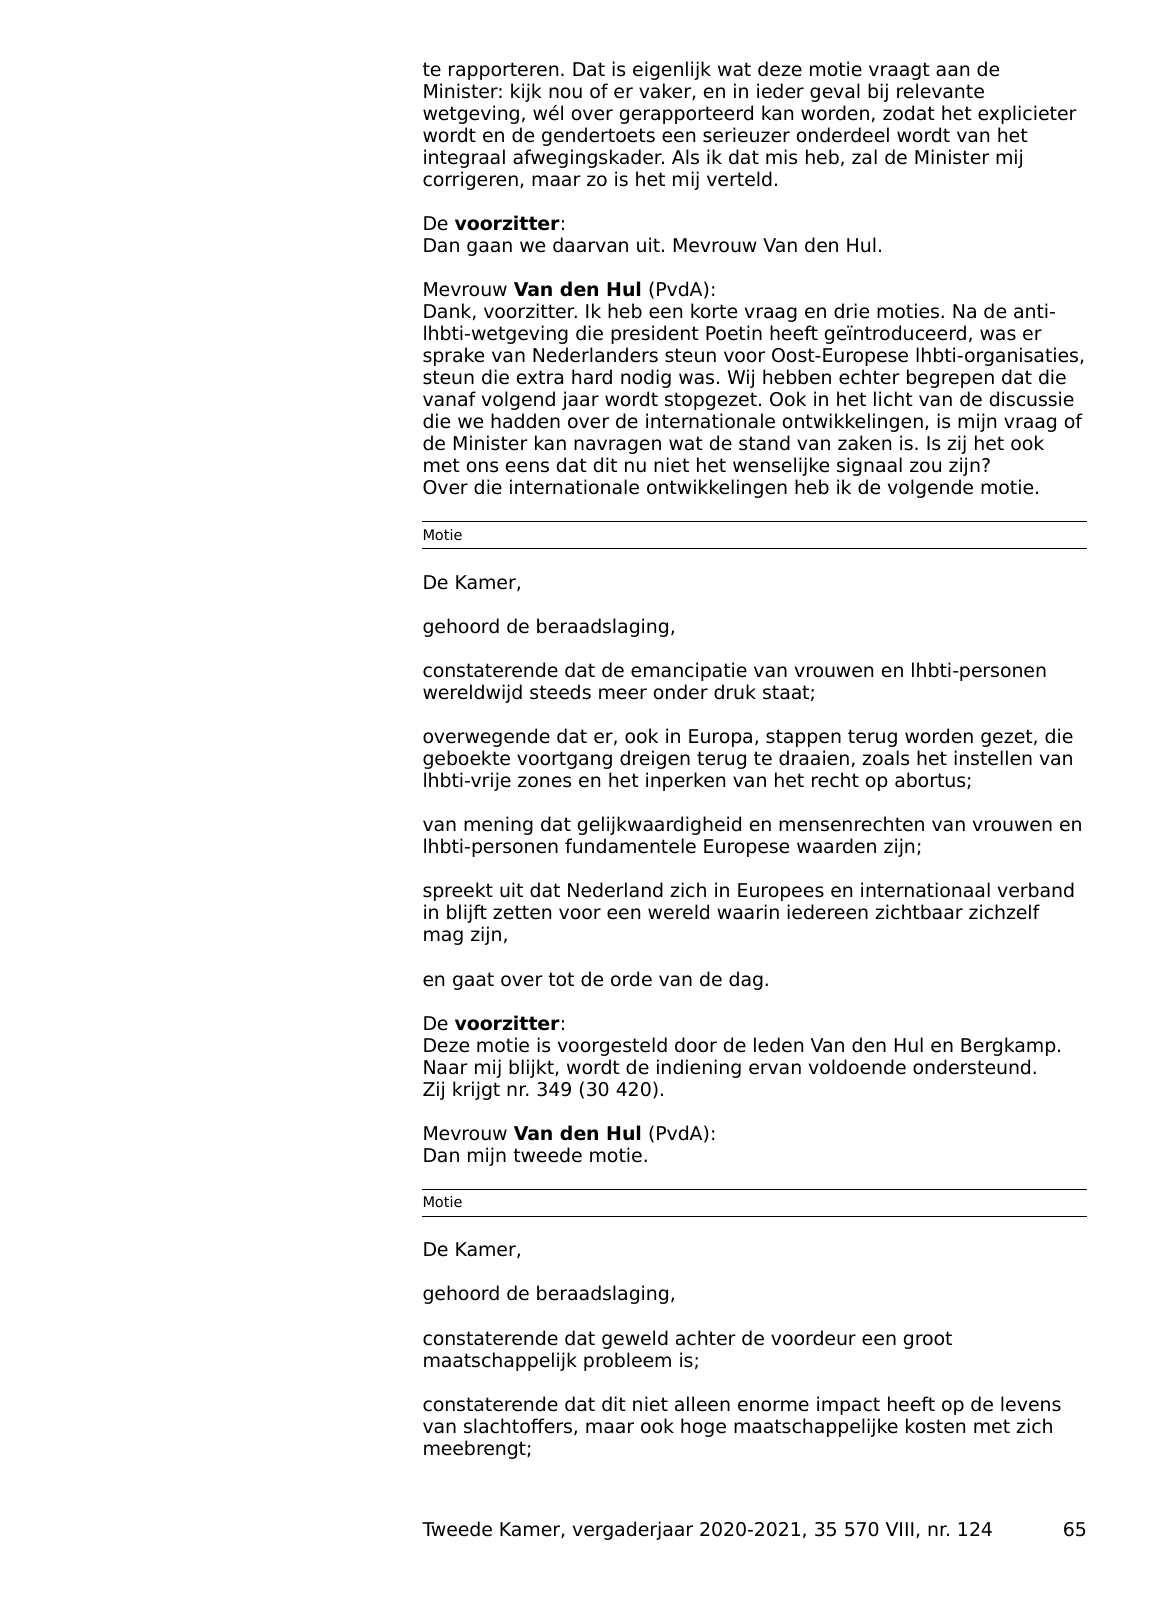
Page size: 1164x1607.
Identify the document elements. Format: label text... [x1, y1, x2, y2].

text overwegende dat er, ook in Europa, stappen terug worden gezet, die geboekte voortgang dreigen terug te draaien, zoals het instellen van lhbti-vrije zones en het inperken van het recht op abortus; [422, 726, 1087, 792]
text Deze motie is voorgesteld door de leden Van den Hul en Bergkamp. Naar mij blijkt, wordt de indiening ervan voldoende ondersteund. [422, 1034, 1087, 1078]
text De voorzitter: [422, 213, 1087, 235]
text Dan gaan we daarvan uit. Mevrouw Van den Hul. [422, 235, 1087, 257]
text De voorzitter: [422, 1013, 1087, 1034]
text spreekt uit dat Nederland zich in Europees en internationaal verband in blijft zetten voor een wereld waarin iedereen zichtbaar zichzelf mag zijn, [422, 880, 1087, 946]
text Dank, voorzitter. Ik heb een korte vraag en drie moties. Na de anti-lhbti-wetgeving die president Poetin heeft geïntroduceerd, was er sprake van Nederlanders steun voor Oost-Europese lhbti-organisaties, steun die extra hard nodig was. Wij hebben echter begrepen dat die vanaf volgend jaar wordt stopgezet. Ook in het licht van de discussie die we hadden over de internationale ontwikkelingen, is mijn vraag of de Minister kan navragen wat de stand van zaken is. Is zij het ook met ons eens dat dit nu niet het wenselijke signaal zou zijn? [422, 301, 1087, 477]
text gehoord de beraadslaging, [422, 1283, 1087, 1305]
text constaterende dat dit niet alleen enorme impact heeft op de levens van slachtoffers, maar ook hoge maatschappelijke kosten met zich meebrengt; [422, 1394, 1087, 1459]
text constaterende dat de emancipatie van vrouwen en lhbti-personen wereldwijd steeds meer onder druk staat; [422, 660, 1087, 704]
table_header Motie [422, 522, 1087, 548]
text te rapporteren. Dat is eigenlijk wat deze motie vraagt aan de Minister: kijk nou of er vaker, en in ieder geval bij relevante wetgeving, wél over gerapporteerd kan worden, zodat het explicieter wordt en de gendertoets een serieuzer onderdeel wordt van het integraal afwegingskader. Als ik dat mis heb, zal de Minister mij corrigeren, maar zo is het mij verteld. [422, 59, 1087, 191]
text van mening dat gelijkwaardigheid en mensenrechten van vrouwen en lhbti-personen fundamentele Europese waarden zijn; [422, 814, 1087, 858]
text Mevrouw Van den Hul (PvdA): [422, 279, 1087, 301]
text Over die internationale ontwikkelingen heb ik de volgende motie. [422, 477, 1087, 499]
text De Kamer, [422, 1239, 1087, 1261]
table_header Motie [422, 1190, 1087, 1216]
text Dan mijn tweede motie. [422, 1145, 1087, 1167]
text en gaat over tot de orde van de dag. [422, 968, 1087, 990]
text gehoord de beraadslaging, [422, 616, 1087, 638]
text constaterende dat geweld achter de voordeur een groot maatschappelijk probleem is; [422, 1327, 1087, 1371]
text De Kamer, [422, 572, 1087, 593]
text Mevrouw Van den Hul (PvdA): [422, 1123, 1087, 1145]
text Zij krijgt nr. 349 (30 420). [422, 1078, 1087, 1101]
